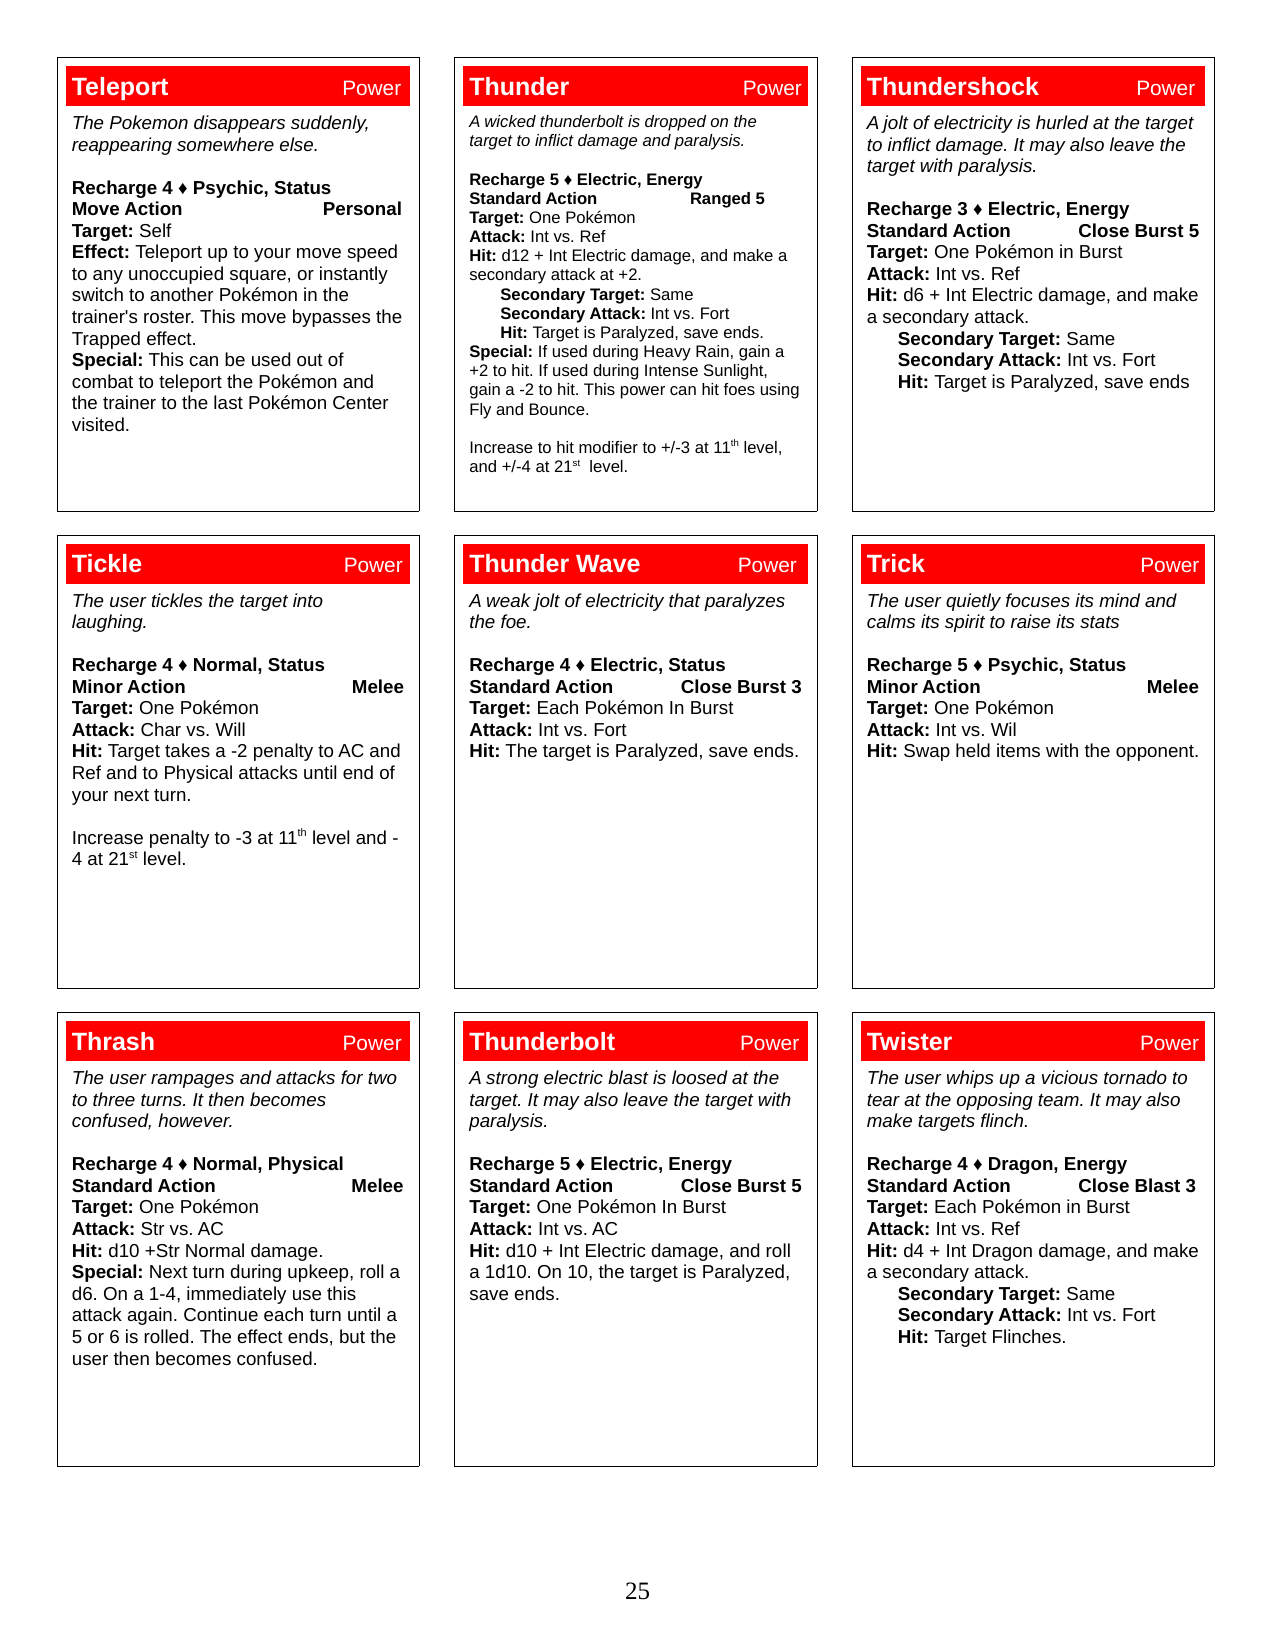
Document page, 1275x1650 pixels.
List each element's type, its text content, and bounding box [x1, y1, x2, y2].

table_cell The user rampages and attacks for two to three turns. It then becomes confused, however. Recharge 4 ♦ Normal, Physical Standard Action Melee Target: One Pokémon Attack: Str vs. AC Hit: d10 +Str Normal damage. Special: Next turn during upkeep, roll a d6. On a 1-4, immediately use this attack again. Continue each turn until a 5 or 6 is rolled. The effect ends, but the user then becomes confused. [66, 1061, 410, 1374]
table_header Thundershock Power [861, 66, 1205, 106]
table_cell A strong electric blast is loosed at the target. It may also leave the target with paralysis. Recharge 5 ♦ Electric, Energy Standard Action Close Burst 5 Target: One Pokémon In Burst Attack: Int vs. AC Hit: d10 + Int Electric damage, and roll a 1d10. On 10, the target is Paralyzed, save ends. [463, 1061, 808, 1310]
table_header Trick Power [861, 544, 1205, 584]
table_cell The user whips up a vicious tornado to tear at the opposing team. It may also make targets flinch. Recharge 4 ♦ Dragon, Energy Standard Action Close Blast 3 Target: Each Pokémon in Burst Attack: Int vs. Ref Hit: d4 + Int Dragon damage, and make a secondary attack. Secondary Target: Same Secondary Attack: Int vs. Fort Hit: Target Flinches. [861, 1061, 1205, 1353]
table_header Thunderbolt Power [463, 1021, 808, 1061]
table_cell A wicked thunderbolt is dropped on the target to inflict damage and paralysis. Recharge 5 ♦ Electric, Energy Standard Action Ranged 5 Target: One Pokémon Attack: Int vs. Ref Hit: d12 + Int Electric damage, and make a secondary attack at +2. Secondary Target: Same Secondary Attack: Int vs. Fort Hit: Target is Paralyzed, save ends. Special: If used during Heavy Rain, gain a +2 to hit. If used during Intense Sunlight, gain a -2 to hit. This power can hit foes using Fly and Bounce. Increase to hit modifier to +/-3 at 11th level, and +/-4 at 21st level. [463, 106, 808, 482]
table_cell The user tickles the target into laughing. Recharge 4 ♦ Normal, Status Minor Action Melee Target: One Pokémon Attack: Char vs. Will Hit: Target takes a -2 penalty to AC and Ref and to Physical attacks until end of your next turn. Increase penalty to -3 at 11th level and -4 at 21st level. [66, 584, 410, 875]
table_cell The Pokemon disappears suddenly, reappearing somewhere else. Recharge 4 ♦ Psychic, Status Move Action Personal Target: Self Effect: Teleport up to your move speed to any unoccupied square, or instantly switch to another Pokémon in the trainer's roster. This move bypasses the Trapped effect. Special: This can be used out of combat to teleport the Pokémon and the trainer to the last Pokémon Center visited. [66, 106, 410, 441]
table_header Thunder Power [463, 66, 808, 106]
table_header Tickle Power [66, 544, 410, 584]
table_header Thrash Power [66, 1021, 410, 1061]
table_cell A weak jolt of electricity that paralyzes the foe. Recharge 4 ♦ Electric, Status Standard Action Close Burst 3 Target: Each Pokémon In Burst Attack: Int vs. Fort Hit: The target is Paralyzed, save ends. [463, 584, 808, 768]
table_header Thunder Wave Power [463, 544, 808, 584]
table_cell A jolt of electricity is hurled at the target to inflict damage. It may also leave the target with paralysis. Recharge 3 ♦ Electric, Energy Standard Action Close Burst 5 Target: One Pokémon in Burst Attack: Int vs. Ref Hit: d6 + Int Electric damage, and make a secondary attack. Secondary Target: Same Secondary Attack: Int vs. Fort Hit: Target is Paralyzed, save ends [861, 106, 1205, 419]
table_header Teleport Power [66, 66, 410, 106]
table_header Twister Power [861, 1021, 1205, 1061]
table_cell The user quietly focuses its mind and calms its spirit to raise its stats Recharge 5 ♦ Psychic, Status Minor Action Melee Target: One Pokémon Attack: Int vs. Wil Hit: Swap held items with the opponent. [861, 584, 1205, 768]
